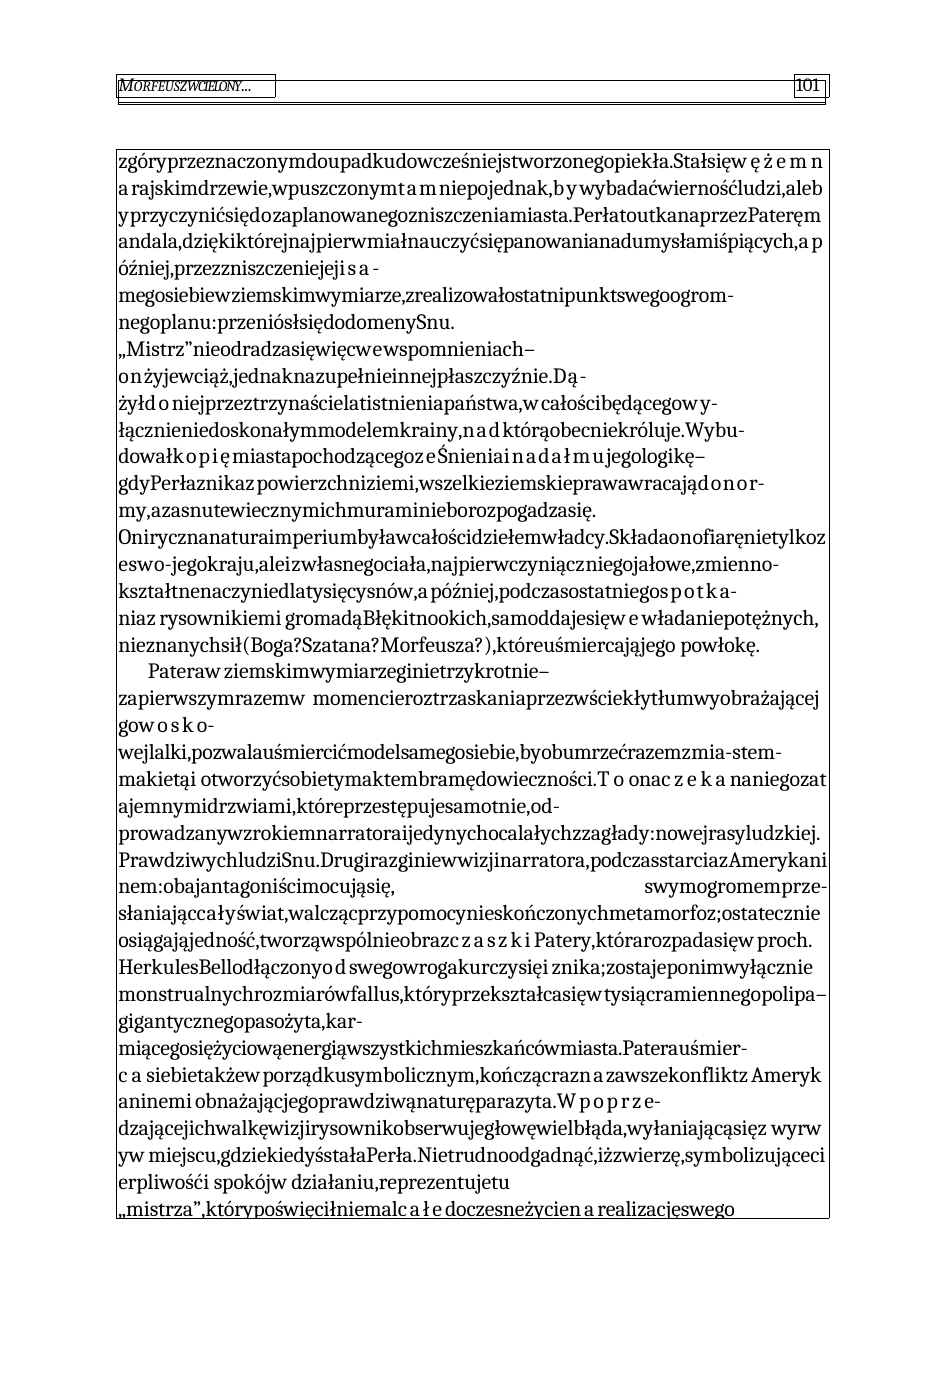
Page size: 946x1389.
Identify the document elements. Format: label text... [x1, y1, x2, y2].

text 101 [796, 75, 829, 96]
text [118, 75, 275, 80]
text „mistrza”,którypoświęciłniemalcałedoczesneżycienarealizacjęswego [118, 1197, 829, 1218]
text Paterawziemskimwymiarzeginietrzykrotnie–zapierwszymrazemwmomencieroztrzaskaniaprzezwściekłytłumwyobrażającejgowosko-wejlalki,pozwalauśmiercićmodelsamegosiebie,byobumrzećrazemzmia-stem-makietąiotworzyćsobietymaktembramędowieczności.Toonaczekananiegozatajemnymidrzwiami,któreprzestępujesamotnie,od-prowadzanywzrokiemnarratoraijedynychocalałychzzagłady:nowejrasyludzkiej.PrawdziwychludziSnu.Drugirazginiewwizjinarratora,podczasstarciazAmerykaninem:obajantagoniścimocująsię, swymogromemprze-słaniająccałyświat,walczącprzypomocynieskończonychmetamorfoz;ostatecznieosiągająjedność,tworząwspólnieobrazczaszkiPatery,którarozpadasięwproch.HerkulesBellodłączonyodswegowrogakurczysięiznika;zostajeponimwyłączniemonstrualnychrozmiarówfallus,któryprzekształcasięwtysiącramiennegopolipa–gigantycznegopasożyta,kar-miącegosiężyciowąenergiąwszystkichmieszkańcówmiasta.Paterauśmier-casiebietakżewporządkusymbolicznym,kończącraznazawszekonfliktzAmerykaninemiobnażającjegoprawdziwąnaturęparazyta.Wpoprze-dzającejichwalkęwizjirysownikobserwujegłowęwielbłąda,wyłaniającąsięzwyrwywmiejscu,gdziekiedyśstałaPerła.Nietrudnoodgadnąć,iżzwierzę,symbolizującecierpliwośćispokójwdziałaniu,reprezentujetu [118, 659, 827, 1195]
text zgóryprzeznaczonymdoupadkudowcześniejstworzonegopiekła.Stałsięwężemnarajskimdrzewie,wpuszczonymtamniepojednak,bywybadaćwiernośćludzi,alebyprzyczynićsiędozaplanowanegozniszczeniamiasta.PerłatoutkanaprzezPateręmandala,dziękiktórejnajpierwmiałnauczyćsiępanowanianadumysłamiśpiących,apóźniej,przezzniszczeniejejisa-megosiebiewziemskimwymiarze,zrealizowałostatnipunktswegoogrom-negoplanu:przeniósłsiędodomenySnu.„Mistrz”nieodradzasięwięcwewspomnieniach–onżyjewciąż,jednaknazupełnieinnejpłaszczyźnie.Dą-żyłdoniejprzeztrzynaścielatistnieniapaństwa,wcałościbędącegowy-łącznieniedoskonałymmodelemkrainy,nadktórąobecniekróluje.Wybu-dowałkopięmiastapochodzącegozeŚnieniainadałmujegologikę–gdyPerłaznikazpowierzchniziemi,wszelkieziemskieprawawracajądonor-my,azasnutewiecznymichmuraminieborozpogadzasię. Onirycznanaturaimperiumbyławcałościdziełemwładcy.Składaonofiaręnietylkozeswo-jegokraju,aleizwłasnegociała,najpierwczyniączniegojałowe,zmienno-kształtnenaczyniedlatysięcysnów,apóźniej,podczasostatniegospotka-niazrysownikiemigromadąBłękitnookich,samoddajesięwewładaniepotężnych,nieznanychsił(Boga?Szatana?Morfeusza?),któreuśmiercająjego powłokę. [118, 150, 827, 657]
text MORFEUSZWCIELONY... [119, 81, 275, 96]
